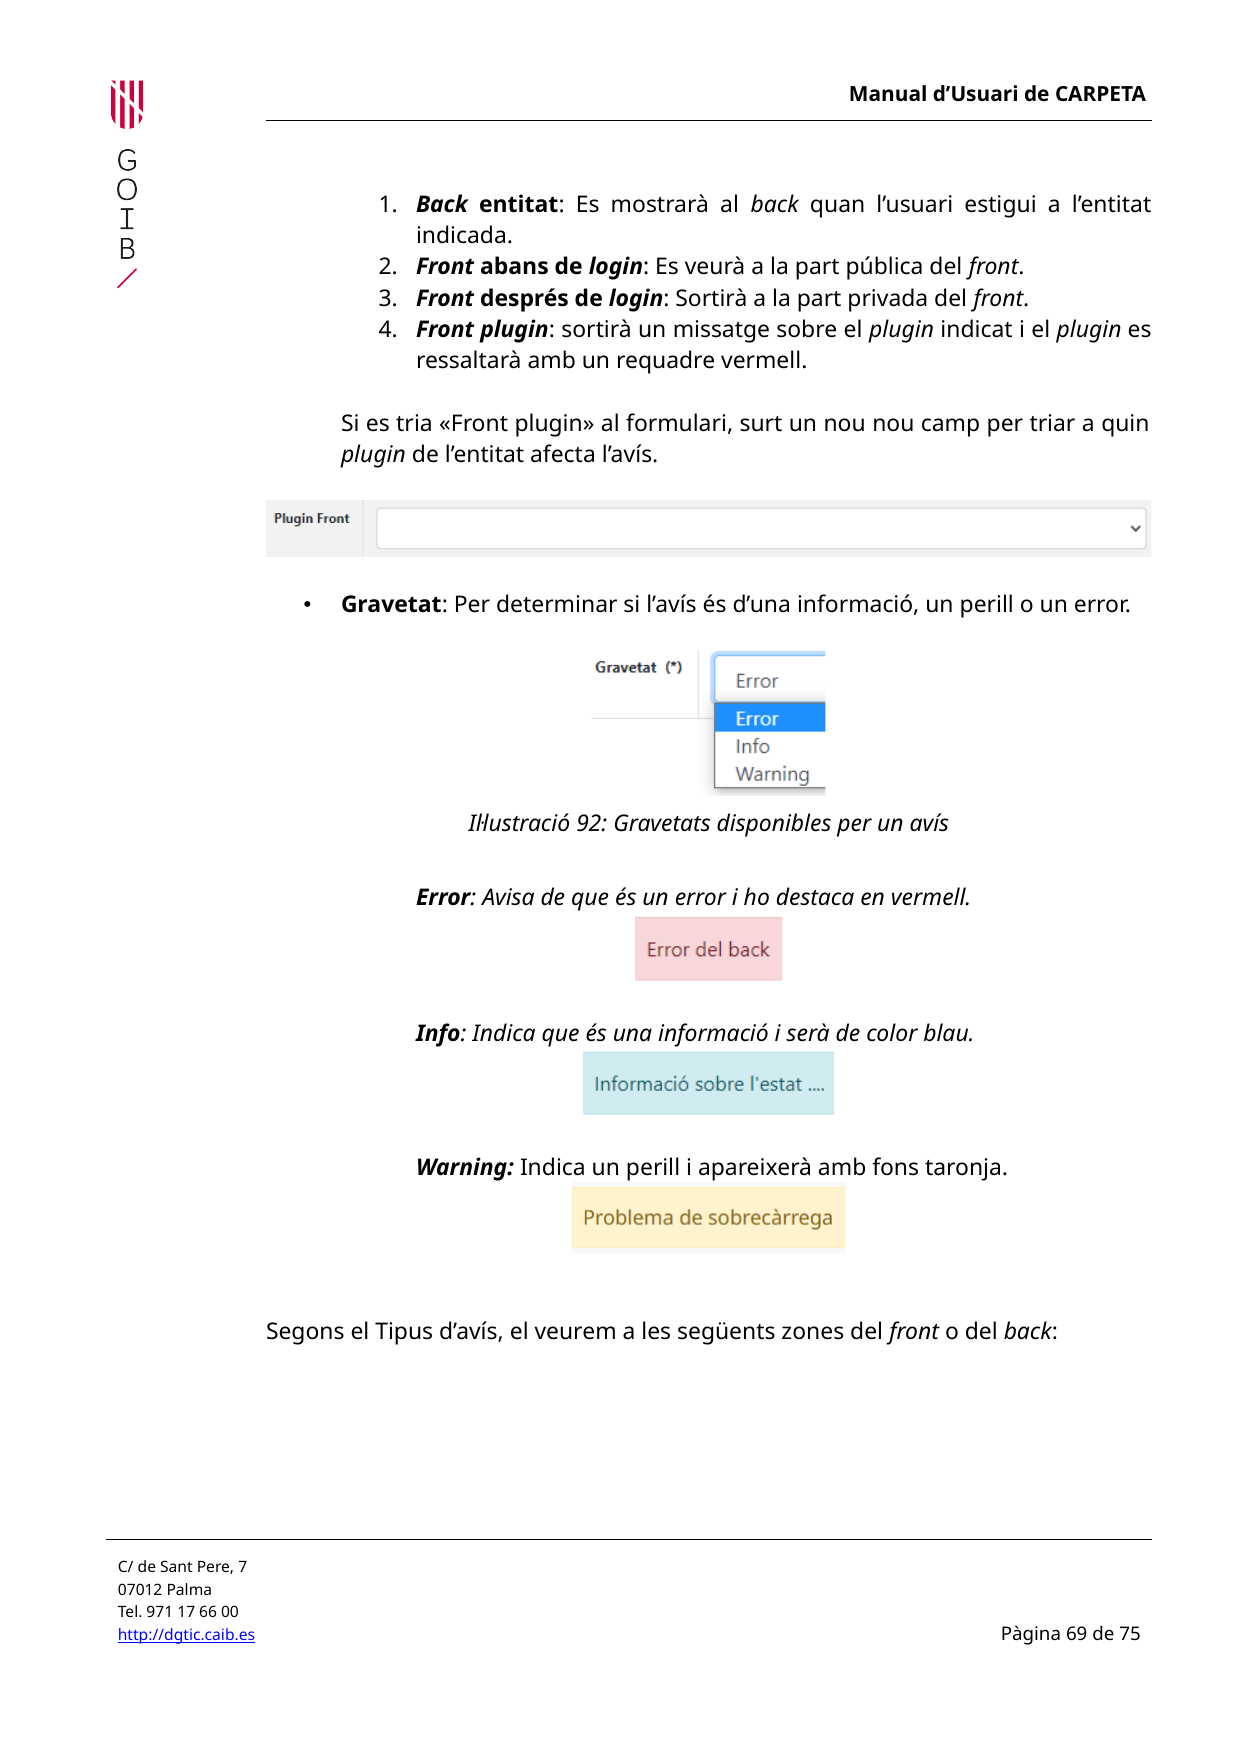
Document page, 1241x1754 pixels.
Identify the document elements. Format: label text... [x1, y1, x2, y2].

picture [571, 1182, 846, 1253]
list Gravetat: Per determinar si l’avís és d’una informació, un perill o un error. [303, 588, 1152, 619]
text Il·lustració 92: Gravetats disponibles per un avís [266, 796, 1152, 838]
picture [82, 57, 172, 319]
list Back entitat: Es mostrarà al back quan l’usuari estigui a l’entitat indicada. [378, 188, 1152, 250]
list Warning: Indica un perill i apareixerà amb fons taronja. [378, 1151, 1152, 1182]
picture [591, 650, 826, 796]
list Front abans de login: Es veurà a la part pública del front. [378, 250, 1152, 281]
list Front plugin: sortirà un missatge sobre el plugin indicat i el plugin es ressaltarà amb un requadre vermell. [378, 313, 1152, 375]
list Error: Avisa de que és un error i ho destaca en vermell. [378, 881, 1152, 912]
list Front després de login: Sortirà a la part privada del front. [378, 281, 1152, 313]
picture [583, 1048, 835, 1120]
text Segons el Tipus d’avís, el veurem a les següents zones del front o del back: [266, 1315, 1152, 1346]
list Si es tria «Front plugin» al formulari, surt un nou nou camp per triar a quin plugin de l’entitat afecta l’avís. [303, 406, 1152, 469]
picture [265, 500, 1152, 557]
list Info: Indica que és una informació i serà de color blau. [378, 1017, 1152, 1049]
picture [635, 912, 783, 987]
